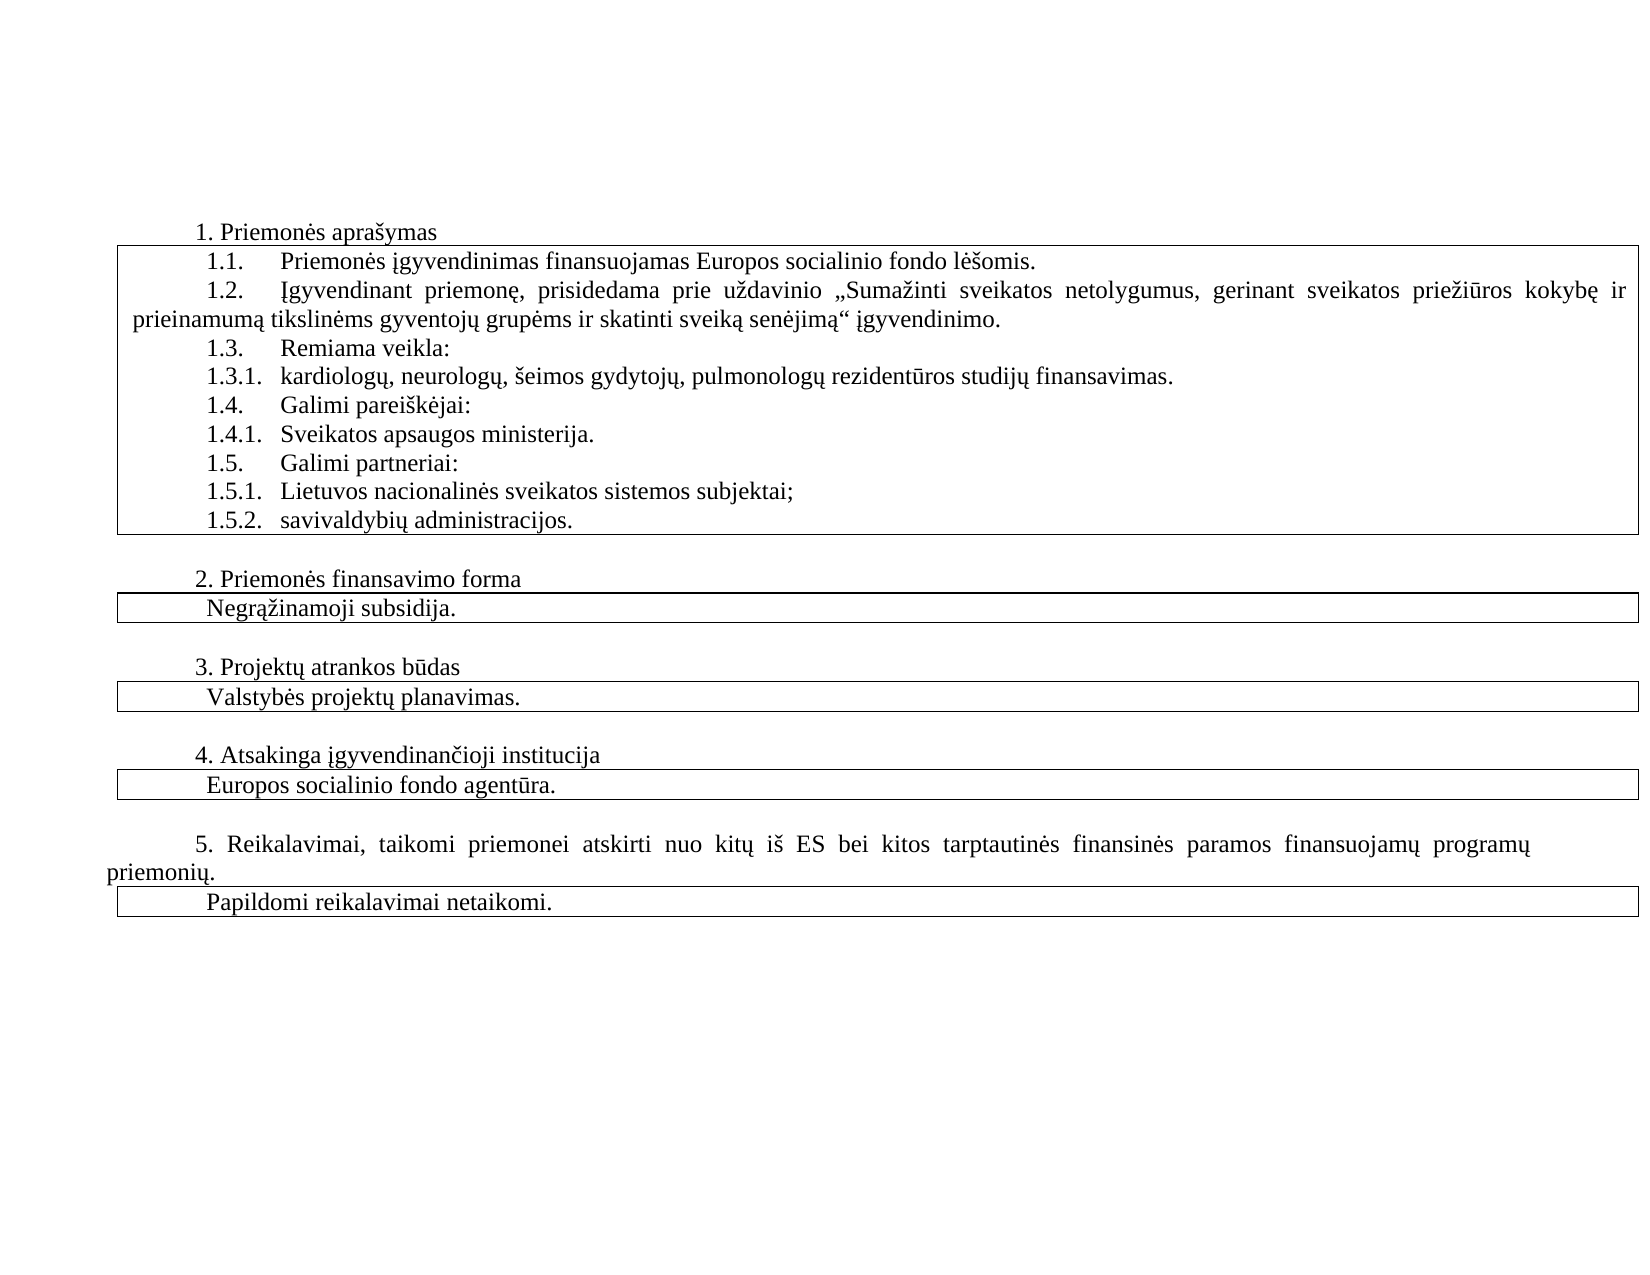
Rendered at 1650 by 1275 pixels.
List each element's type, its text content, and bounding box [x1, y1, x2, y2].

table_header 1.1. Priemonės įgyvendinimas finansuojamas Europos socialinio fondo lėšomis. 1.2. Įgyvendinant priemonę, prisidedama prie uždavinio „Sumažinti sveikatos netolygumus, gerinant sveikatos priežiūros kokybę ir prieinamumą tikslinėms gyventojų grupėms ir skatinti sveiką senėjimą“ įgyvendinimo. 1.3. Remiama veikla: 1.3.1. kardiologų, neurologų, šeimos gydytojų, pulmonologų rezidentūros studijų finansavimas. 1.4. Galimi pareiškėjai: 1.4.1. Sveikatos apsaugos ministerija. 1.5. Galimi partneriai: 1.5.1. Lietuvos nacionalinės sveikatos sistemos subjektai; 1.5.2. savivaldybių administracijos. [118, 246, 1638, 534]
text 3. Projektų atrankos būdas [106, 652, 1532, 681]
text 1. Priemonės aprašymas [106, 217, 1532, 245]
table_header Europos socialinio fondo agentūra. [118, 770, 1638, 799]
table_header Papildomi reikalavimai netaikomi. [118, 887, 1638, 916]
table_header Valstybės projektų planavimas. [118, 682, 1638, 711]
text 2. Priemonės finansavimo forma [106, 564, 1532, 592]
text 5. Reikalavimai, taikomi priemonei atskirti nuo kitų iš ES bei kitos tarptautinės finansinės paramos finansuojamų programų priemonių. [106, 829, 1532, 886]
table_header Negrąžinamoji subsidija. [118, 594, 1638, 622]
text 4. Atsakinga įgyvendinančioji institucija [106, 740, 1532, 769]
